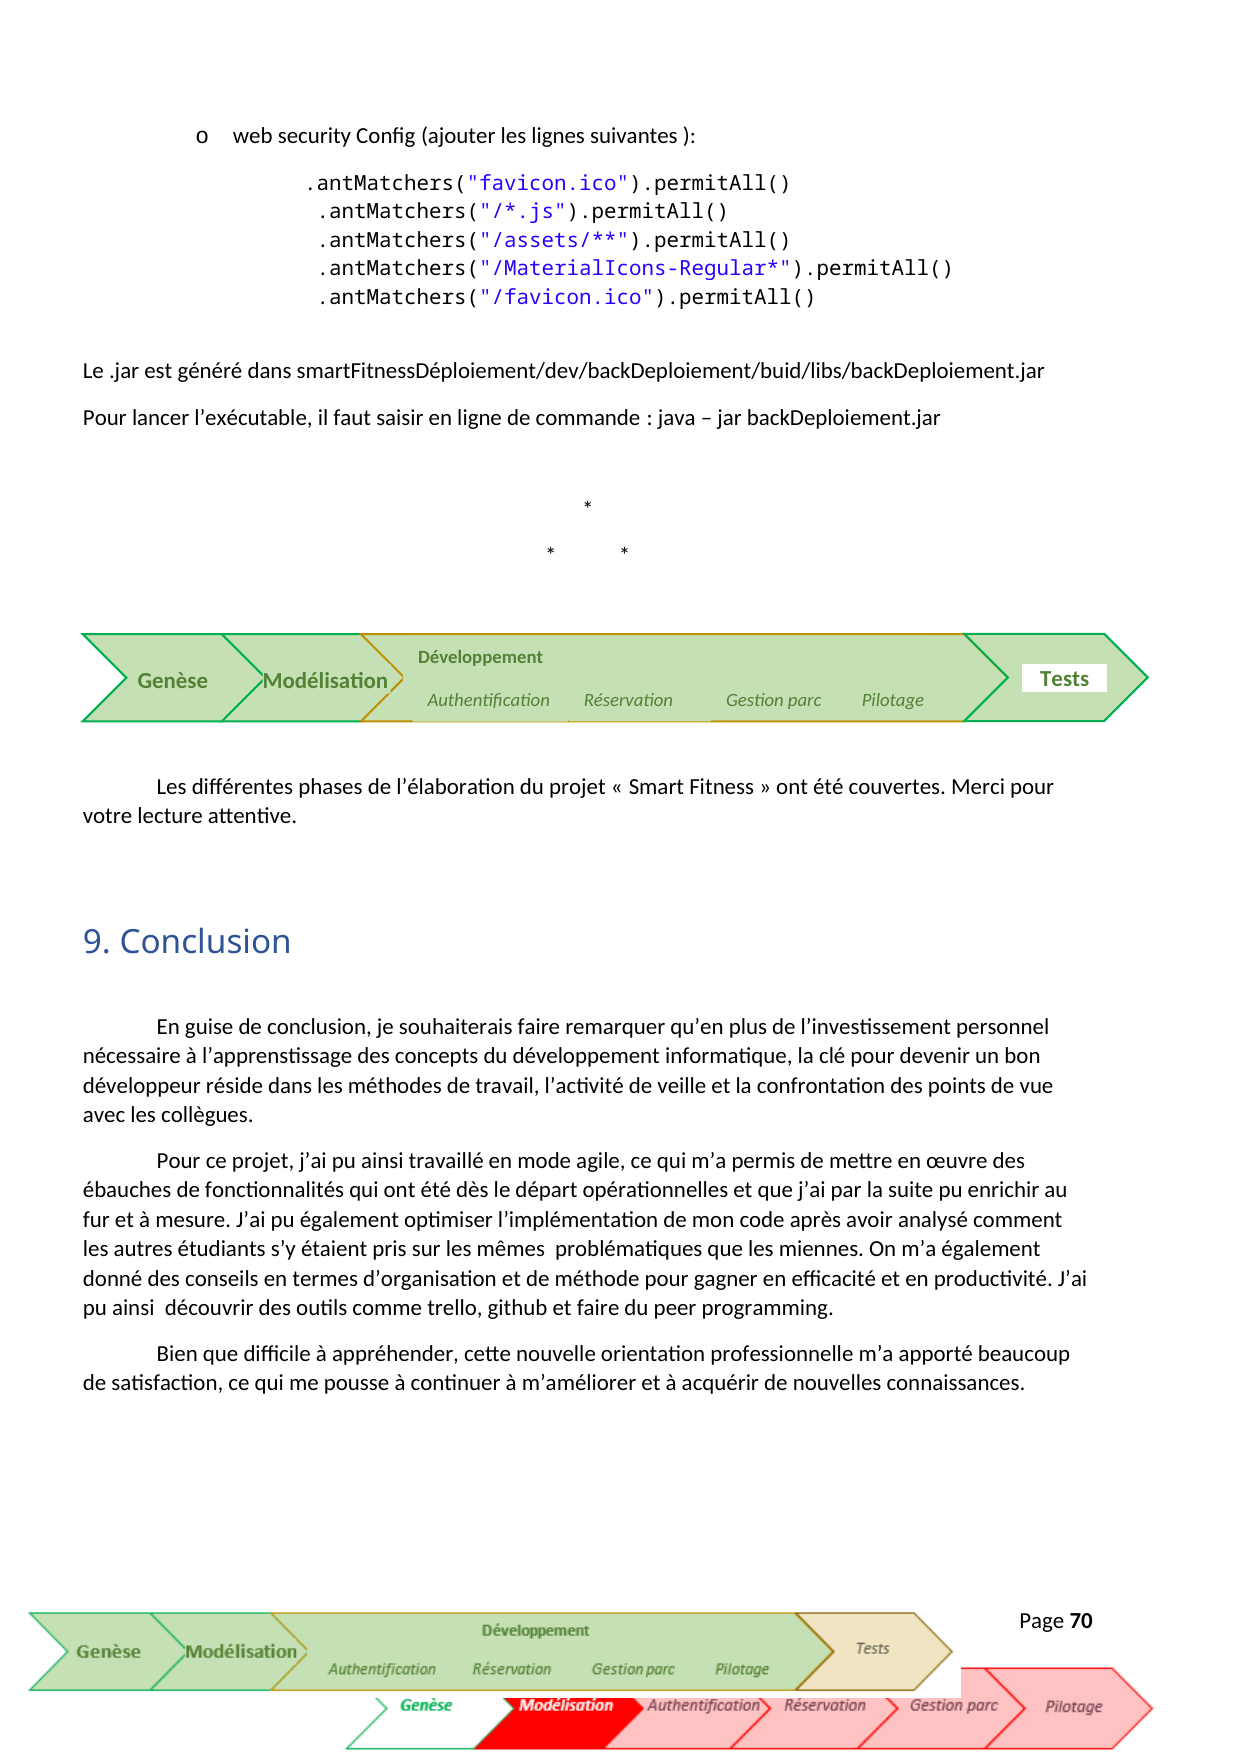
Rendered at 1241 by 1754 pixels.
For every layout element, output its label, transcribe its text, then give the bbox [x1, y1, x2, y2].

text Pour lancer l’exécutable, il faut saisir en ligne de commande : java – jar backDeploiement.jar [83, 403, 1092, 431]
text Le .jar est généré dans smartFitnessDéploiement/dev/backDeploiement/buid/libs/backDeploiement.jar [83, 356, 1092, 384]
text Pour ce projet, j’ai pu ainsi travaillé en mode agile, ce qui m’a permis de mettre en œuvre des ébauches de fonctionnalités qui ont été dès le départ opérationnelles et que j’ai par la suite pu enrichir au fur et à mesure. J’ai pu également optimiser l’implémentation de mon code après avoir analysé comment les autres étudiants s’y étaient pris sur les mêmes problématiques que les miennes. On m’a également donné des conseils en termes d’organisation et de méthode pour gagner en efficacité et en productivité. J’ai pu ainsi découvrir des outils comme trello, github et faire du peer programming. [83, 1146, 1092, 1321]
text Bien que difficile à appréhender, cette nouvelle orientation professionnelle m’a apporté beaucoup de satisfaction, ce qui me pousse à continuer à m’améliorer et à acquérir de nouvelles connaissances. [83, 1339, 1092, 1396]
list web security Config (ajouter les lignes suivantes ): [195, 121, 1092, 150]
text .antMatchers("/favicon.ico").permitAll() [304, 282, 1092, 310]
text .antMatchers("/assets/**").permitAll() [304, 225, 1092, 253]
subtitle 9. Conclusion [83, 918, 1092, 964]
text Les différentes phases de l’élaboration du projet « Smart Fitness » ont été couvertes. Merci pour votre lecture attentive. [83, 772, 1092, 829]
text .antMatchers("/MaterialIcons-Regular*").permitAll() [304, 253, 1092, 282]
text En guise de conclusion, je souhaiterais faire remarquer qu’en plus de l’investissement personnel nécessaire à l’apprenstissage des concepts du développement informatique, la clé pour devenir un bon développeur réside dans les méthodes de travail, l’activité de veille et la confrontation des points de vue avec les collègues. [83, 1012, 1092, 1128]
text * * [83, 542, 1092, 570]
text Tests [1022, 664, 1107, 692]
text .antMatchers("/*.js").permitAll() [304, 197, 1092, 225]
text .antMatchers("favicon.ico").permitAll() [304, 168, 1092, 197]
text * [83, 496, 1092, 524]
